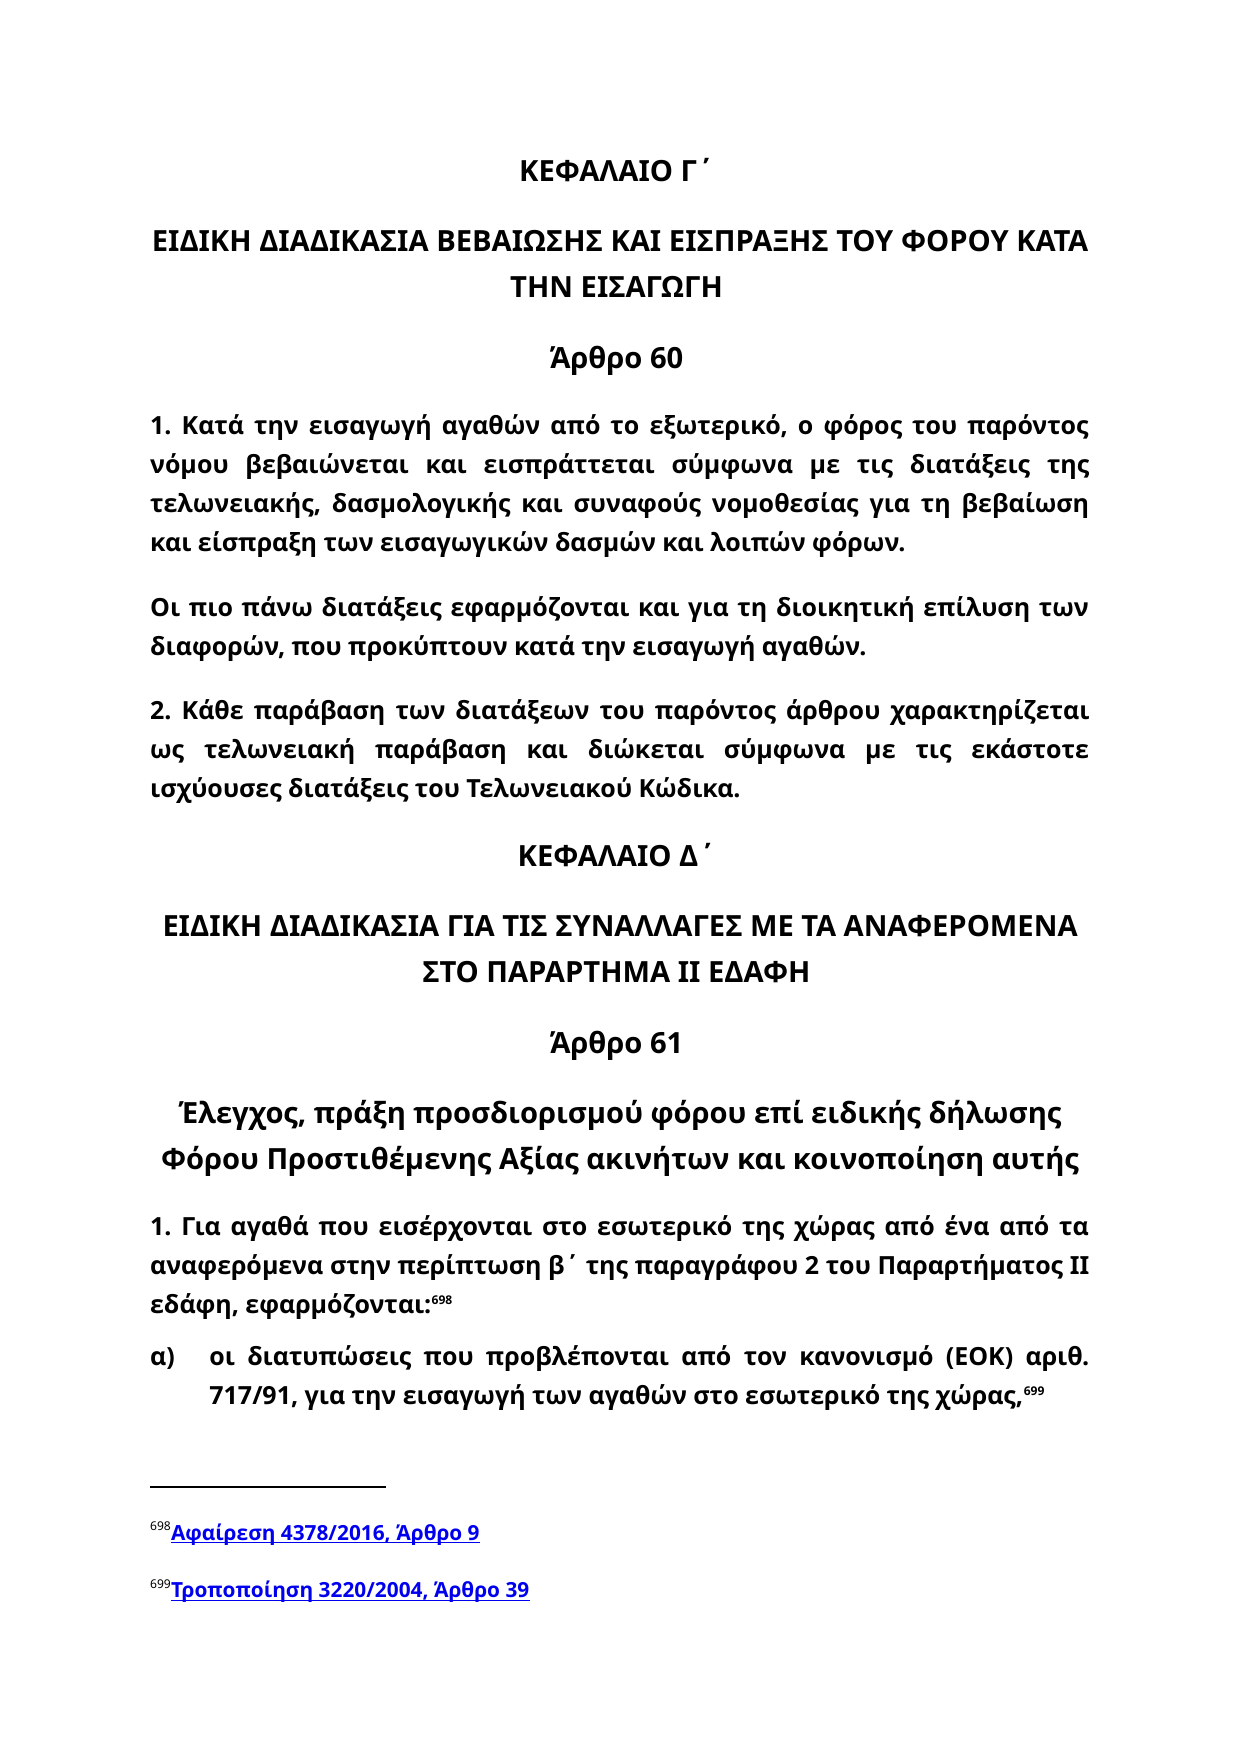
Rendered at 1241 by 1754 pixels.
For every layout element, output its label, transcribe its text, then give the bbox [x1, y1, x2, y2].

subtitle ΕΙΔΙΚΗ ΔΙΑΔΙΚΑΣΙΑ ΒΕΒΑΙΩΣΗΣ ΚΑΙ ΕΙΣΠΡΑΞΗΣ ΤΟΥ ΦΟΡΟΥ ΚΑΤΑ ΤΗΝ ΕΙΣΑΓΩΓΗ [150, 221, 1090, 306]
text Οι πιο πάνω διατάξεις εφαρμόζονται και για τη διοικητική επίλυση των διαφορών, που προκύπτουν κατά την εισαγωγή αγαθών. [150, 589, 1090, 662]
text Αφαίρεση 4378/2016, Άρθρο 9 [150, 1518, 1090, 1546]
subtitle Άρθρο 61 [150, 1022, 1090, 1062]
subtitle ΕΙΔΙΚΗ ΔΙΑΔΙΚΑΣΙΑ ΓΙΑ ΤΙΣ ΣΥΝΑΛΛΑΓΕΣ ΜΕ ΤΑ ΑΝΑΦΕΡΟΜΕΝΑ ΣΤΟ ΠΑΡΑΡΤΗΜΑ II ΕΔΑΦΗ [150, 906, 1090, 991]
subtitle ΚΕΦΑΛΑΙΟ Γ΄ [150, 150, 1090, 190]
list α) οι διατυπώσεις που προβλέπονται από τον κανονισμό (ΕΟΚ) αριθ. 717/91, για την εισαγωγή των αγαθών στο εσωτερικό της χώρας, [150, 1339, 1090, 1412]
text Τροποποίηση 3220/2004, Άρθρο 39 [150, 1576, 1090, 1604]
subtitle Έλεγχος, πράξη προσδιορισμού φόρου επί ειδικής δήλωσης Φόρου Προστιθέμενης Αξίας ακινήτων και κοινοποίηση αυτής [150, 1092, 1090, 1178]
text 2. Κάθε παράβαση των διατάξεων του παρόντος άρθρου χαρακτηρίζεται ως τελωνειακή παράβαση και διώκεται σύμφωνα με τις εκάστοτε ισχύουσες διατάξεις του Τελωνειακού Κώδικα. [150, 692, 1090, 805]
subtitle ΚΕΦΑΛΑΙΟ Δ΄ [150, 835, 1090, 875]
text 1. Κατά την εισαγωγή αγαθών από το εξωτερικό, ο φόρος του παρόντος νόμου βεβαιώνεται και εισπράττεται σύμφωνα με τις διατάξεις της τελωνειακής, δασμολογικής και συναφούς νομοθεσίας για τη βεβαίωση και είσπραξη των εισαγωγικών δασμών και λοιπών φόρων. [150, 407, 1090, 559]
text 1. Για αγαθά που εισέρχονται στο εσωτερικό της χώρας από ένα από τα αναφερόμενα στην περίπτωση β΄ της παραγράφου 2 του Παραρτήματος II εδάφη, εφαρμόζονται: [150, 1209, 1090, 1321]
subtitle Άρθρο 60 [150, 337, 1090, 377]
